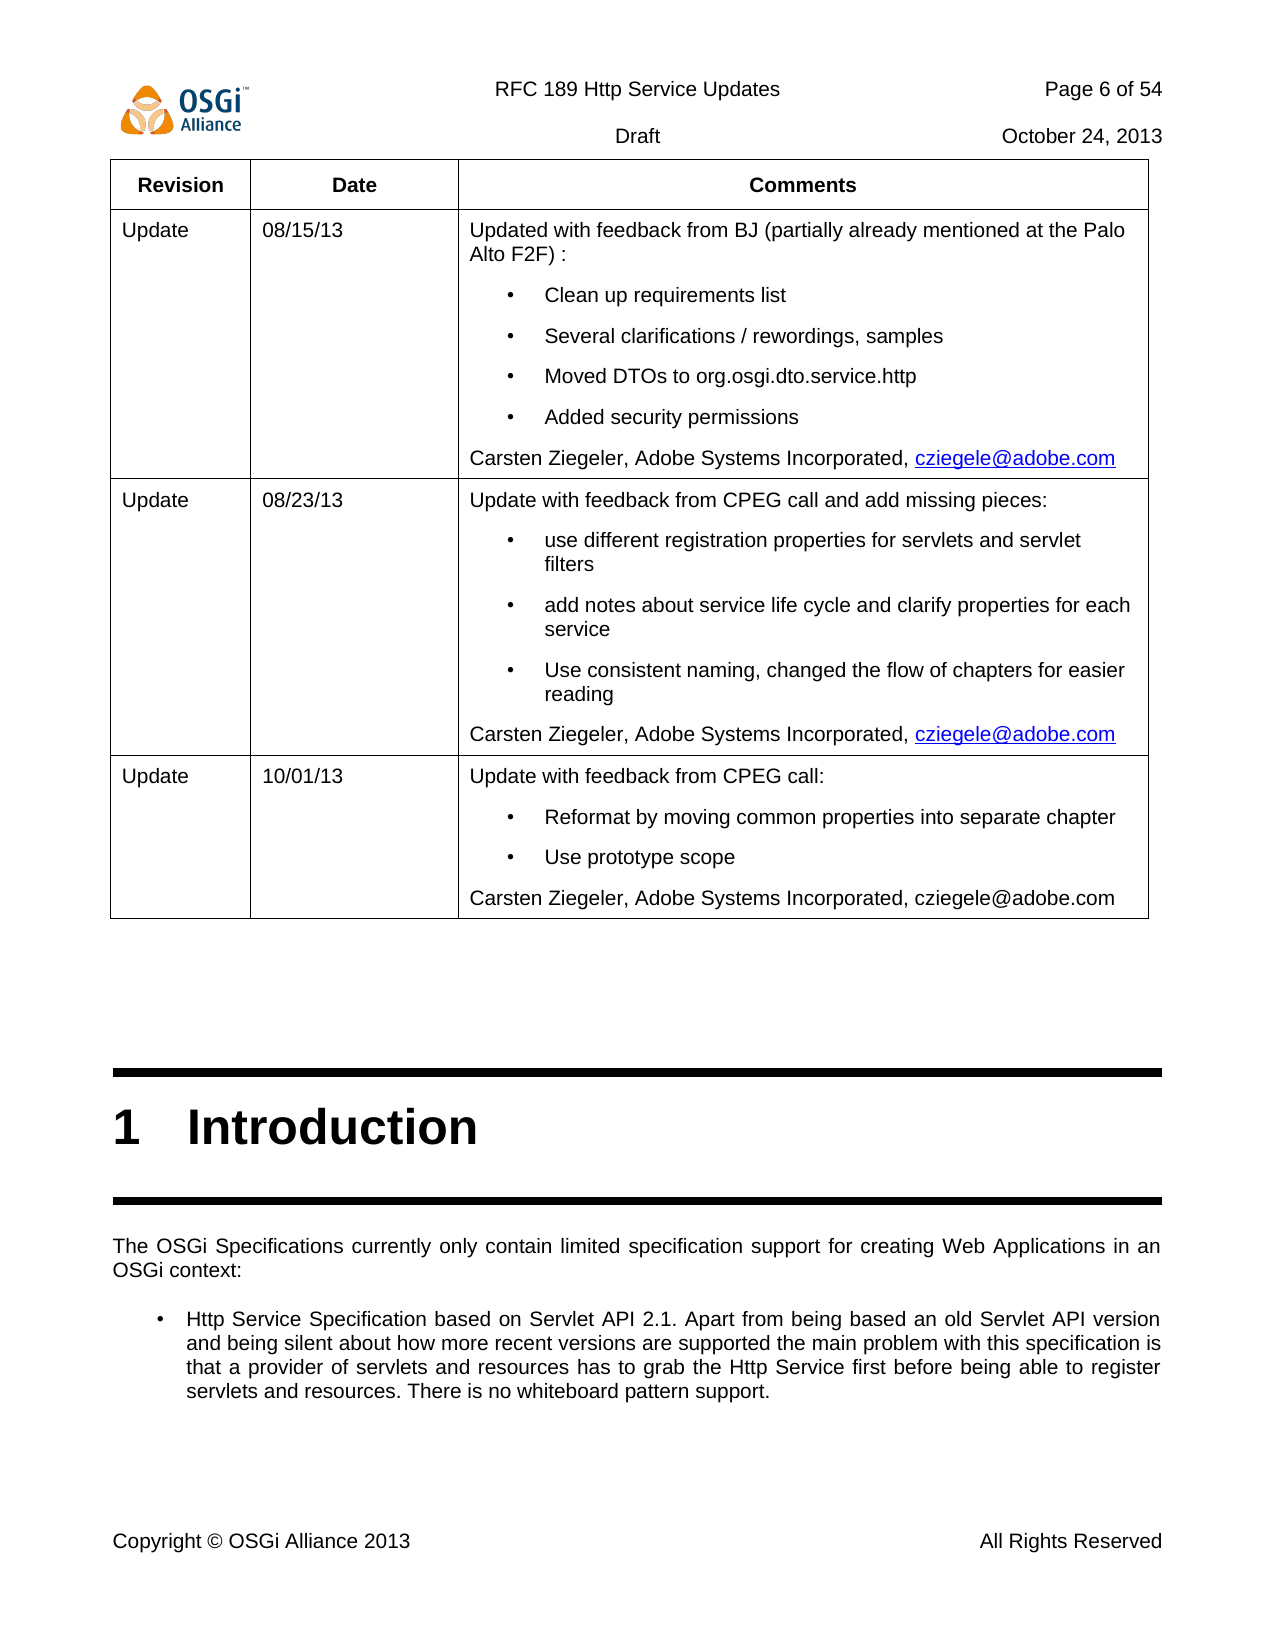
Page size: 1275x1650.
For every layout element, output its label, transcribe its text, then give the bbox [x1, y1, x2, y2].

table_cell Update [111, 479, 250, 754]
table_header Revision [111, 160, 250, 209]
table_cell Update with feedback from CPEG call: Reformat by moving common properties into separate chapter Use prototype scope Carsten Ziegeler, Adobe Systems Incorporated, cziegele@adobe.com [459, 756, 1148, 918]
table_cell 08/15/13 [251, 210, 458, 478]
table_header Date [251, 160, 458, 209]
table_header Comments [459, 160, 1148, 209]
table_cell Update [111, 756, 250, 918]
text The OSGi Specifications currently only contain limited specification support for creating Web Applications in an OSGi context: [112, 1234, 1162, 1282]
table_cell 10/01/13 [251, 756, 458, 918]
table_cell Updated with feedback from BJ (partially already mentioned at the Palo Alto F2F) : Clean up requirements list Several clarifications / rewordings, samples Moved DTOs to org.osgi.dto.service.http Added security permissions Carsten Ziegeler, Adobe Systems Incorporated, cziegele@adobe.com [459, 210, 1148, 478]
picture [113, 78, 257, 142]
table_cell Update with feedback from CPEG call and add missing pieces: use different registration properties for servlets and servlet filters add notes about service life cycle and clarify properties for each service Use consistent naming, changed the flow of chapters for easier reading Carsten Ziegeler, Adobe Systems Incorporated, cziegele@adobe.com [459, 479, 1148, 754]
list Http Service Specification based on Servlet API 2.1. Apart from being based an old Servlet API version and being silent about how more recent versions are supported the main problem with this specification is that a provider of servlets and resources has to grab the Http Service first before being able to register servlets and resources. There is no whiteboard pattern support. [157, 1307, 1162, 1403]
table_cell 08/23/13 [251, 479, 458, 754]
subtitle Introduction [112, 1069, 1162, 1205]
table_cell Update [111, 210, 250, 478]
